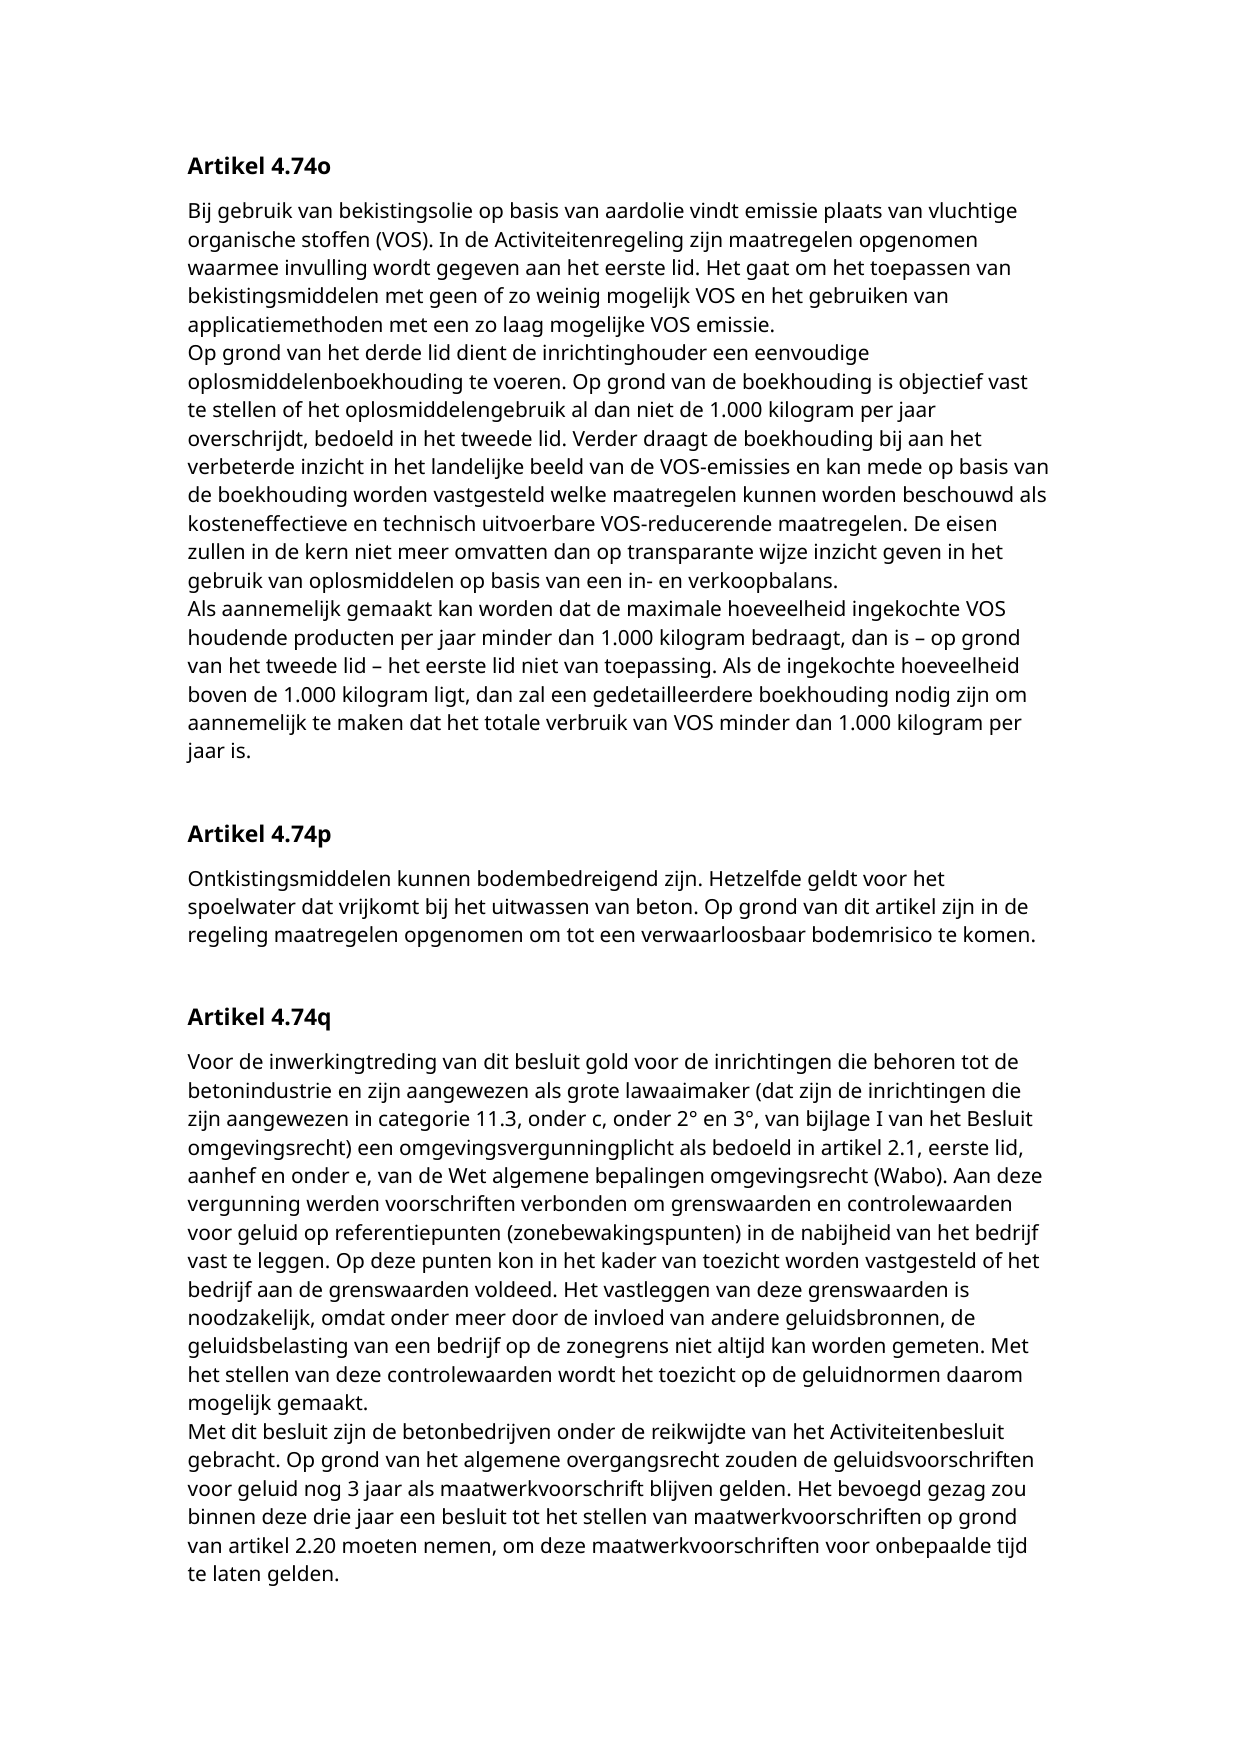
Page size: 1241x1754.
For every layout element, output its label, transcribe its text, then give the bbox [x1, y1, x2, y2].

text Voor de inwerkingtreding van dit besluit gold voor de inrichtingen die behoren tot de betonindustrie en zijn aangewezen als grote lawaaimaker (dat zijn de inrichtingen die zijn aangewezen in categorie 11.3, onder c, onder 2° en 3°, van bijlage I van het Besluit omgevingsrecht) een omgevingsvergunningplicht als bedoeld in artikel 2.1, eerste lid, aanhef en onder e, van de Wet algemene bepalingen omgevingsrecht (Wabo). Aan deze vergunning werden voorschriften verbonden om grenswaarden en controlewaarden voor geluid op referentiepunten (zonebewakingspunten) in de nabijheid van het bedrijf vast te leggen. Op deze punten kon in het kader van toezicht worden vastgesteld of het bedrijf aan de grenswaarden voldeed. Het vastleggen van deze grenswaarden is noodzakelijk, omdat onder meer door de invloed van andere geluidsbronnen, de geluidsbelasting van een bedrijf op de zonegrens niet altijd kan worden gemeten. Met het stellen van deze controlewaarden wordt het toezicht op de geluidnormen daarom mogelijk gemaakt. [187, 1047, 1053, 1417]
text Bij gebruik van bekistingsolie op basis van aardolie vindt emissie plaats van vluchtige organische stoffen (VOS). In de Activiteitenregeling zijn maatregelen opgenomen waarmee invulling wordt gegeven aan het eerste lid. Het gaat om het toepassen van bekistingsmiddelen met geen of zo weinig mogelijk VOS en het gebruiken van applicatiemethoden met een zo laag mogelijke VOS emissie. [187, 196, 1053, 338]
subtitle Artikel 4.74q [187, 1001, 1053, 1032]
text Ontkistingsmiddelen kunnen bodembedreigend zijn. Hetzelfde geldt voor het spoelwater dat vrijkomt bij het uitwassen van beton. Op grond van dit artikel zijn in de regeling maatregelen opgenomen om tot een verwaarloosbaar bodemrisico te komen. [187, 864, 1053, 949]
text Op grond van het derde lid dient de inrichtinghouder een eenvoudige oplosmiddelenboekhouding te voeren. Op grond van de boekhouding is objectief vast te stellen of het oplosmiddelengebruik al dan niet de 1.000 kilogram per jaar overschrijdt, bedoeld in het tweede lid. Verder draagt de boekhouding bij aan het verbeterde inzicht in het landelijke beeld van de VOS-emissies en kan mede op basis van de boekhouding worden vastgesteld welke maatregelen kunnen worden beschouwd als kosteneffectieve en technisch uitvoerbare VOS-reducerende maatregelen. De eisen zullen in de kern niet meer omvatten dan op transparante wijze inzicht geven in het gebruik van oplosmiddelen op basis van een in- en verkoopbalans. [187, 338, 1053, 594]
text Als aannemelijk gemaakt kan worden dat de maximale hoeveelheid ingekochte VOS houdende producten per jaar minder dan 1.000 kilogram bedraagt, dan is – op grond van het tweede lid – het eerste lid niet van toepassing. Als de ingekochte hoeveelheid boven de 1.000 kilogram ligt, dan zal een gedetailleerdere boekhouding nodig zijn om aannemelijk te maken dat het totale verbruik van VOS minder dan 1.000 kilogram per jaar is. [187, 594, 1053, 765]
subtitle Artikel 4.74p [187, 817, 1053, 849]
subtitle Artikel 4.74o [187, 150, 1053, 181]
text Met dit besluit zijn de betonbedrijven onder de reikwijdte van het Activiteitenbesluit gebracht. Op grond van het algemene overgangsrecht zouden de geluidsvoorschriften voor geluid nog 3 jaar als maatwerkvoorschrift blijven gelden. Het bevoegd gezag zou binnen deze drie jaar een besluit tot het stellen van maatwerkvoorschriften op grond van artikel 2.20 moeten nemen, om deze maatwerkvoorschriften voor onbepaalde tijd te laten gelden. [187, 1417, 1053, 1588]
